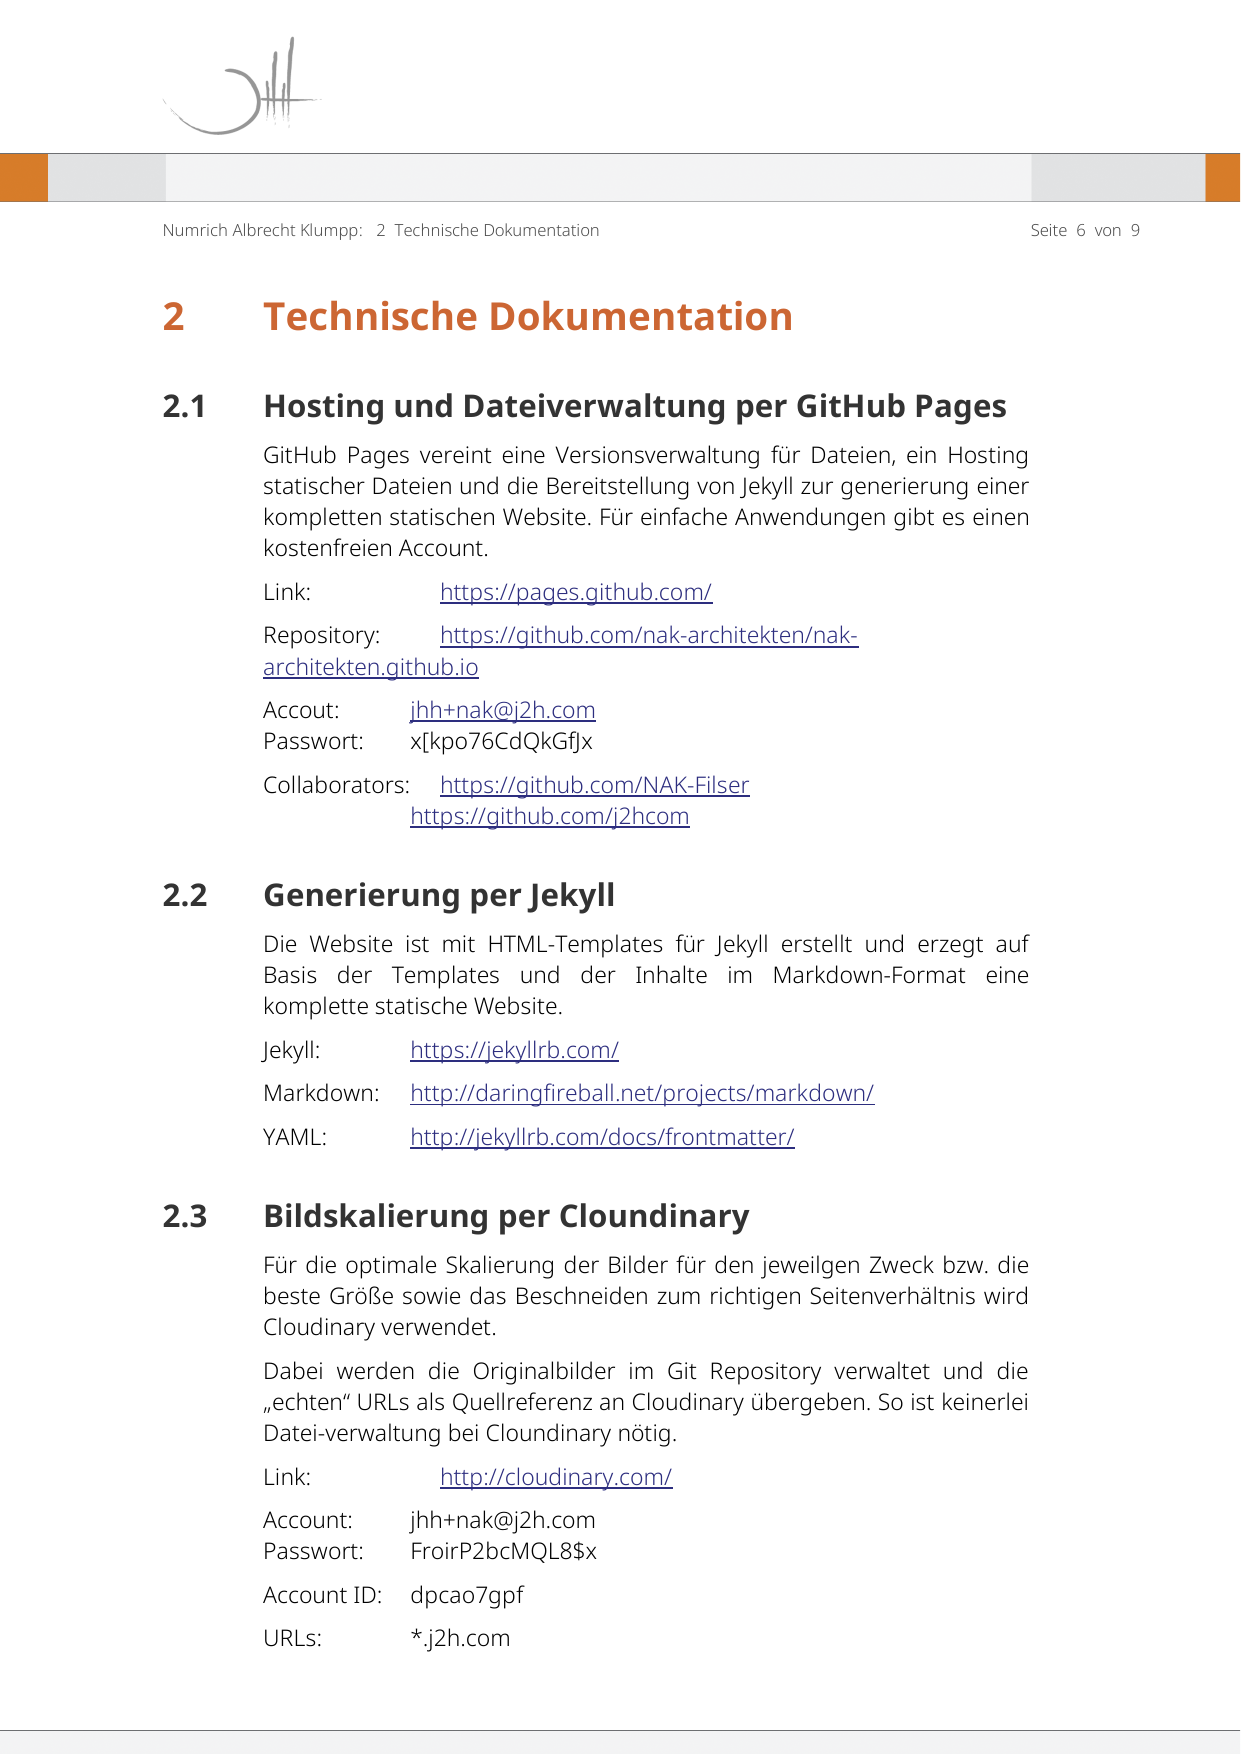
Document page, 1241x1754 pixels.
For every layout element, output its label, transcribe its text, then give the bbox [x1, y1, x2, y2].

text Link: http://cloudinary.com/ [263, 1461, 1031, 1492]
text Die Website ist mit HTML-Templates für Jekyll erstellt und erzegt auf Basis der Templates und der Inhalte im Markdown-Format eine komplette statische Website. [263, 928, 1031, 1021]
subtitle Bildskalierung per Cloundinary [162, 1194, 1031, 1237]
text Markdown: http://daringfireball.net/projects/markdown/ [263, 1077, 1031, 1108]
text GitHub Pages vereint eine Versionsverwaltung für Dateien, ein Hosting statischer Dateien und die Bereitstellung von Jekyll zur generierung einer kompletten statischen Website. Für einfache Anwendungen gibt es einen kostenfreien Account. [263, 439, 1031, 563]
text YAML: http://jekyllrb.com/docs/frontmatter/ [263, 1121, 1031, 1152]
subtitle Generierung per Jekyll [162, 873, 1031, 916]
picture [0, 153, 1241, 202]
text Dabei werden die Originalbilder im Git Repository verwaltet und die „echten“ URLs als Quellreferenz an Cloudinary übergeben. So ist keinerlei Datei-verwaltung bei Cloundinary nötig. [263, 1355, 1031, 1448]
text Für die optimale Skalierung der Bilder für den jeweilgen Zweck bzw. die beste Größe sowie das Beschneiden zum richtigen Seitenverhältnis wird Cloudinary verwendet. [263, 1249, 1031, 1342]
text Repository: https://github.com/nak-architekten/nak-architekten.github.io [263, 619, 1031, 682]
text Link: https://pages.github.com/ [263, 576, 1031, 607]
text URLs: *.j2h.com [263, 1622, 1031, 1653]
text Account: jhh+nak@j2h.com Passwort: FroirP2bcMQL8$x [263, 1504, 1031, 1566]
picture [0, 1730, 1241, 1754]
text Account ID: dpcao7gpf [263, 1579, 1031, 1610]
picture [162, 35, 322, 136]
text Accout: jhh+nak@j2h.com Passwort: x[kpo76CdQkGfJx [263, 694, 1031, 756]
subtitle Technische Dokumentation [162, 289, 1031, 342]
text Collaborators: https://github.com/NAK-Filser https://github.com/j2hcom [263, 769, 1031, 831]
subtitle Hosting und Dateiverwaltung per GitHub Pages [162, 384, 1031, 427]
text Jekyll: https://jekyllrb.com/ [263, 1034, 1031, 1065]
